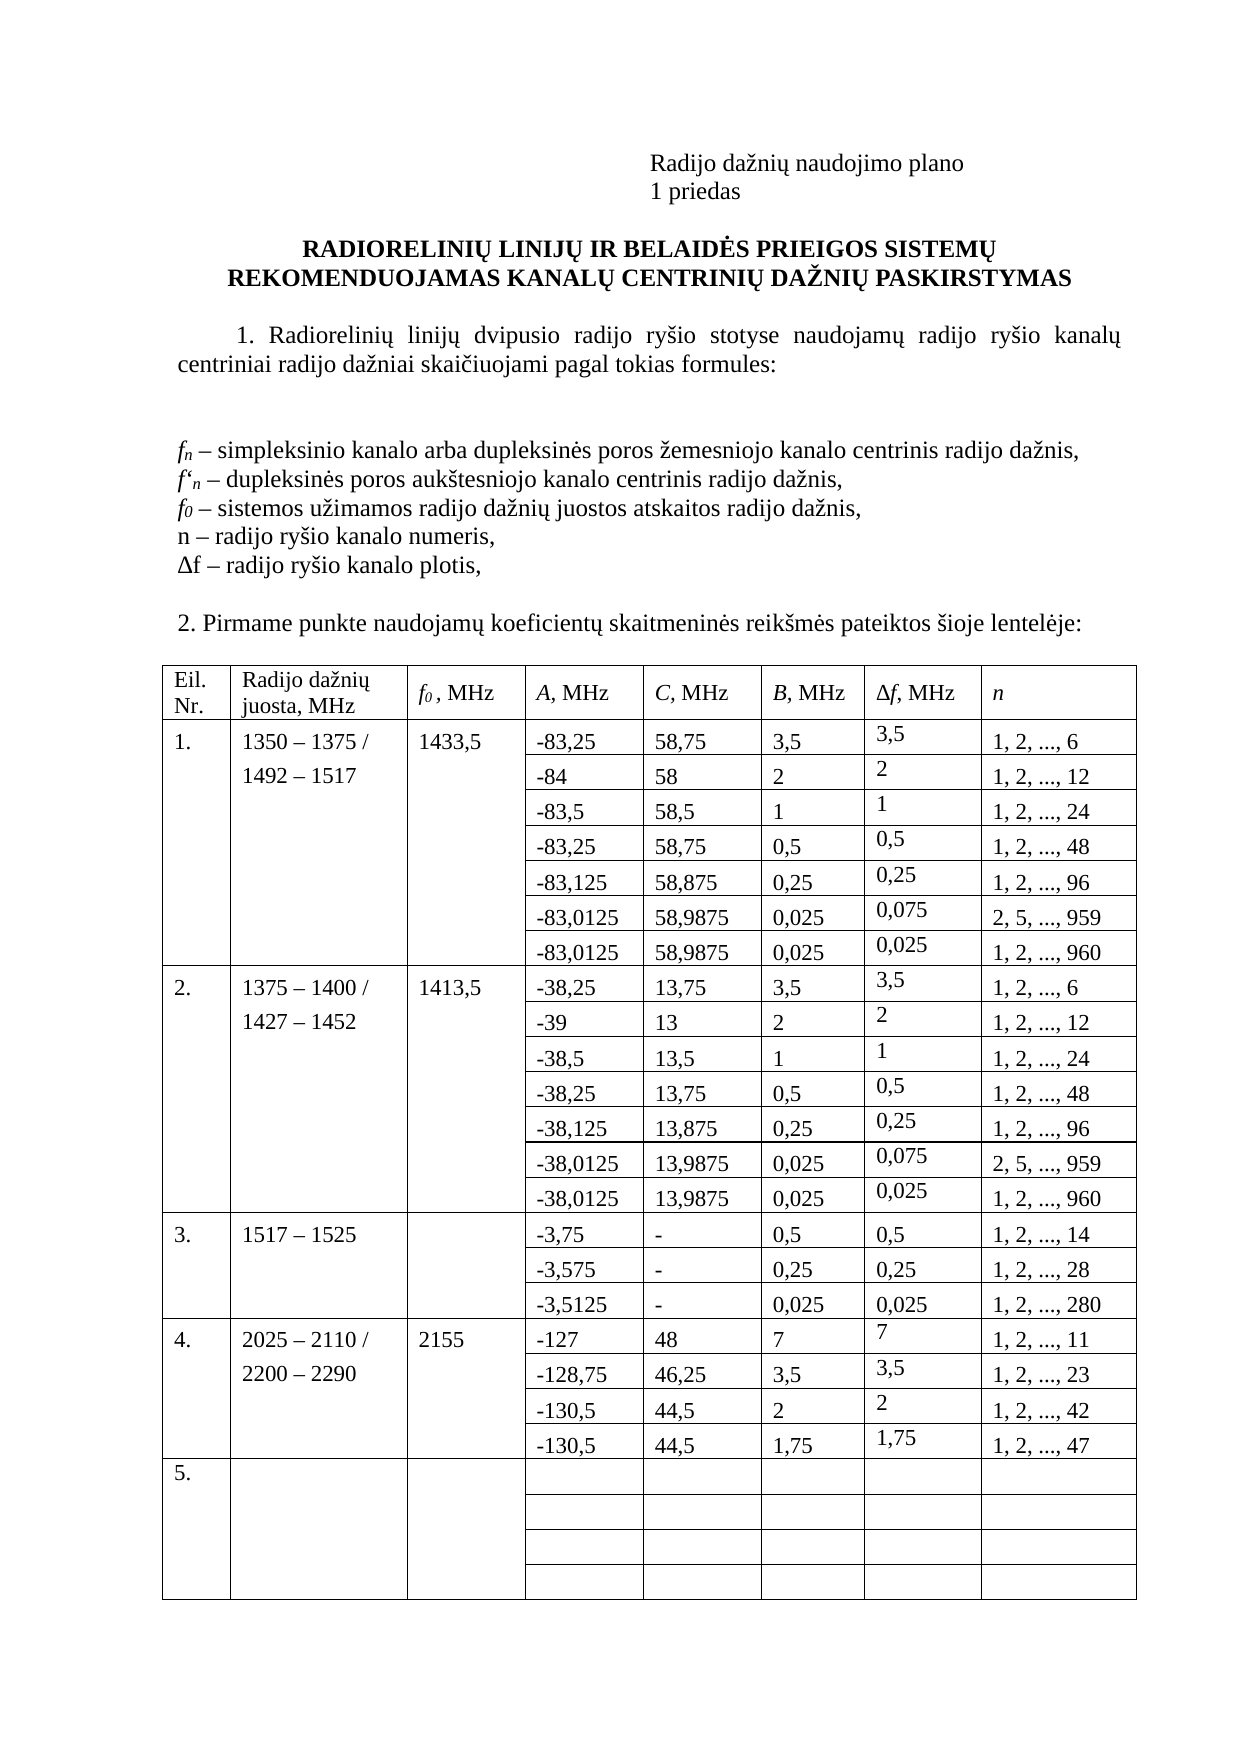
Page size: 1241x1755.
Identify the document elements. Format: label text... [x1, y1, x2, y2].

table_cell 0,5 [762, 1213, 864, 1247]
table_cell 0,025 [865, 1283, 981, 1317]
table_cell -3,575 [526, 1248, 643, 1282]
table_cell 7 [762, 1319, 864, 1353]
table_cell 0,25 [762, 1107, 864, 1141]
table_cell -130,5 [526, 1389, 643, 1423]
table_cell 1, 2, ..., 960 [982, 931, 1136, 965]
text 1. Radiorelinių linijų dvipusio radijo ryšio stotyse naudojamų radijo ryšio kanalų centriniai radijo dažniai skaičiuojami pagal tokias formules: [177, 320, 1122, 378]
table_cell 13 [644, 1002, 761, 1036]
table_cell 13,75 [644, 966, 761, 1001]
table_cell 13,875 [644, 1107, 761, 1141]
table_cell [762, 1459, 864, 1493]
table_cell 1375 – 1400 / 1427 – 1452 [231, 966, 407, 1212]
text De∆f – radijo ryšio kanalo plotis, [177, 550, 1122, 579]
table_cell -3,5125 [526, 1283, 643, 1317]
table_cell -38,0125 [526, 1178, 643, 1212]
table_cell [865, 1495, 981, 1529]
table_cell 0,025 [762, 1143, 864, 1177]
table_cell 46,25 [644, 1354, 761, 1388]
table_cell [982, 1495, 1136, 1529]
table_cell 1413,5 [408, 966, 525, 1212]
text Radijo dažnių naudojimo plano [649, 148, 1122, 176]
table_cell 1, 2, ..., 11 [982, 1319, 1136, 1353]
table_cell 0,5 [865, 826, 981, 860]
table_cell -38,25 [526, 1072, 643, 1106]
text fn – simpleksinio kanalo arba dupleksinės poros žemesniojo kanalo centrinis radijo dažnis, [177, 435, 1122, 464]
table_cell 1 [762, 790, 864, 824]
table_cell [231, 1459, 407, 1599]
table_cell [644, 1565, 761, 1599]
table_cell -127 [526, 1319, 643, 1353]
table_cell -38,125 [526, 1107, 643, 1141]
table_cell 3,5 [762, 1354, 864, 1388]
table_cell -84 [526, 755, 643, 789]
table_cell -83,0125 [526, 931, 643, 965]
table_cell -83,125 [526, 861, 643, 895]
table_cell [762, 1495, 864, 1529]
table_cell 1, 2, ..., 14 [982, 1213, 1136, 1247]
table_cell [644, 1459, 761, 1493]
table_cell 58,75 [644, 826, 761, 860]
table_cell 2 [762, 1389, 864, 1423]
table_cell 0,025 [762, 1178, 864, 1212]
table_cell 2 [865, 755, 981, 789]
table_cell -3,75 [526, 1213, 643, 1247]
table_cell 0,25 [865, 1248, 981, 1282]
table_cell - [644, 1248, 761, 1282]
table_cell 0,025 [865, 1178, 981, 1212]
table_cell 0,5 [865, 1213, 981, 1247]
table_cell 58,9875 [644, 931, 761, 965]
table_cell 0,25 [865, 1107, 981, 1141]
table_cell 1, 2, ..., 96 [982, 861, 1136, 895]
table_cell 0,025 [762, 1283, 864, 1317]
table_cell [865, 1459, 981, 1493]
table_cell 0,25 [865, 861, 981, 895]
table_cell 1 [865, 1037, 981, 1071]
table_cell [644, 1495, 761, 1529]
table_cell 58,75 [644, 720, 761, 754]
table_cell 1, 2, ..., 960 [982, 1178, 1136, 1212]
table_cell 1350 – 1375 / 1492 – 1517 [231, 720, 407, 965]
table_cell 1, 2, ..., 12 [982, 1002, 1136, 1036]
table_cell 1 [762, 1037, 864, 1071]
table_cell 0,025 [762, 896, 864, 930]
table_cell [526, 1530, 643, 1564]
table_cell 2, 5, ..., 959 [982, 1143, 1136, 1177]
table_cell 58,5 [644, 790, 761, 824]
table_cell 58,9875 [644, 896, 761, 930]
table_cell 0,025 [762, 931, 864, 965]
table_cell 58,875 [644, 861, 761, 895]
table_cell 1, 2, ..., 12 [982, 755, 1136, 789]
table_cell 0,5 [762, 826, 864, 860]
table_cell 2 [762, 1002, 864, 1036]
table_header De∆f, MHz [865, 666, 981, 719]
table_cell -83,0125 [526, 896, 643, 930]
table_cell 1, 2, ..., 23 [982, 1354, 1136, 1388]
text n – radijo ryšio kanalo numeris, [177, 521, 1122, 550]
table_cell [982, 1459, 1136, 1493]
table_cell 1433,5 [408, 720, 525, 965]
table_cell 1, 2, ..., 24 [982, 790, 1136, 824]
table_cell 2 [865, 1002, 981, 1036]
table_cell 3,5 [865, 966, 981, 1001]
table_cell -38,5 [526, 1037, 643, 1071]
table_cell 2, 5, ..., 959 [982, 896, 1136, 930]
table_cell 1 [865, 790, 981, 824]
table_cell [982, 1565, 1136, 1599]
text f‘n – dupleksinės poros aukštesniojo kanalo centrinis radijo dažnis, [177, 464, 1122, 493]
table_cell [865, 1530, 981, 1564]
table_cell 1, 2, ..., 47 [982, 1424, 1136, 1458]
table_cell -83,5 [526, 790, 643, 824]
table_header C, MHz [644, 666, 761, 719]
table_cell 13,5 [644, 1037, 761, 1071]
table_cell -128,75 [526, 1354, 643, 1388]
table_cell 1517 – 1525 [231, 1213, 407, 1317]
table_cell 1,75 [762, 1424, 864, 1458]
table_cell -39 [526, 1002, 643, 1036]
table_cell -130,5 [526, 1424, 643, 1458]
table_cell 1, 2, ..., 6 [982, 966, 1136, 1001]
table_cell 2 [865, 1389, 981, 1423]
text RADIORELINIŲ LINIJŲ IR BELAIDĖS PRIEIGOS SISTEMŲ REKOMENDUOJAMAS KANALŲ CENTRINIŲ DAŽNIŲ PASKIRSTYMAS [177, 234, 1122, 291]
table_cell 3,5 [762, 720, 864, 754]
table_cell - [644, 1213, 761, 1247]
table_cell 58 [644, 755, 761, 789]
table_cell 0,5 [762, 1072, 864, 1106]
table_cell 44,5 [644, 1424, 761, 1458]
table_cell 1,75 [865, 1424, 981, 1458]
table_cell 44,5 [644, 1389, 761, 1423]
table_cell 1, 2, ..., 48 [982, 1072, 1136, 1106]
table_cell 0,25 [762, 861, 864, 895]
table_cell [982, 1530, 1136, 1564]
table_cell 1, 2, ..., 28 [982, 1248, 1136, 1282]
table_cell 1, 2, ..., 24 [982, 1037, 1136, 1071]
text 1 priedas [649, 176, 1122, 205]
table_cell 0,5 [865, 1072, 981, 1106]
text f0 – sistemos užimamos radijo dažnių juostos atskaitos radijo dažnis, [177, 493, 1122, 521]
table_cell 1, 2, ..., 6 [982, 720, 1136, 754]
table_cell 13,9875 [644, 1143, 761, 1177]
table_cell 13,75 [644, 1072, 761, 1106]
table_cell 1, 2, ..., 96 [982, 1107, 1136, 1141]
table_cell [644, 1530, 761, 1564]
table_cell 2025 – 2110 / 2200 – 2290 [231, 1319, 407, 1458]
table_cell 2. [163, 966, 230, 1212]
table_cell [408, 1459, 525, 1599]
table_cell 0,25 [762, 1248, 864, 1282]
text 2. Pirmame punkte naudojamų koeficientų skaitmeninės reikšmės pateiktos šioje lentelėje: [177, 608, 1122, 636]
table_cell 0,075 [865, 1143, 981, 1177]
table_cell [762, 1565, 864, 1599]
table_cell 1, 2, ..., 42 [982, 1389, 1136, 1423]
table_header f0 , MHz [408, 666, 525, 719]
table_header A, MHz [526, 666, 643, 719]
table_header n [982, 666, 1136, 719]
table_cell -83,25 [526, 826, 643, 860]
table_cell 3,5 [762, 966, 864, 1001]
table_cell [408, 1213, 525, 1317]
table_header Eil. Nr. [163, 666, 230, 719]
table_header B, MHz [762, 666, 864, 719]
table_cell 2155 [408, 1319, 525, 1458]
table_cell -83,25 [526, 720, 643, 754]
table_cell [762, 1530, 864, 1564]
table_cell 1. [163, 720, 230, 965]
table_cell - [644, 1283, 761, 1317]
table_cell 3. [163, 1213, 230, 1317]
table_cell [526, 1459, 643, 1493]
table_cell [865, 1565, 981, 1599]
table_cell 0,075 [865, 896, 981, 930]
table_header Radijo dažnių juosta, MHz [231, 666, 407, 719]
table_cell 3,5 [865, 1354, 981, 1388]
table_cell [526, 1565, 643, 1599]
table_cell 48 [644, 1319, 761, 1353]
table_cell 0,025 [865, 931, 981, 965]
table_cell -38,25 [526, 966, 643, 1001]
table_cell 2 [762, 755, 864, 789]
table_cell -38,0125 [526, 1143, 643, 1177]
table_cell 3,5 [865, 720, 981, 754]
table_cell 1, 2, ..., 280 [982, 1283, 1136, 1317]
table_cell [526, 1495, 643, 1529]
table_cell 13,9875 [644, 1178, 761, 1212]
table_cell 1, 2, ..., 48 [982, 826, 1136, 860]
table_cell 7 [865, 1319, 981, 1353]
table_cell 4. [163, 1319, 230, 1458]
table_cell 5. [163, 1459, 230, 1599]
